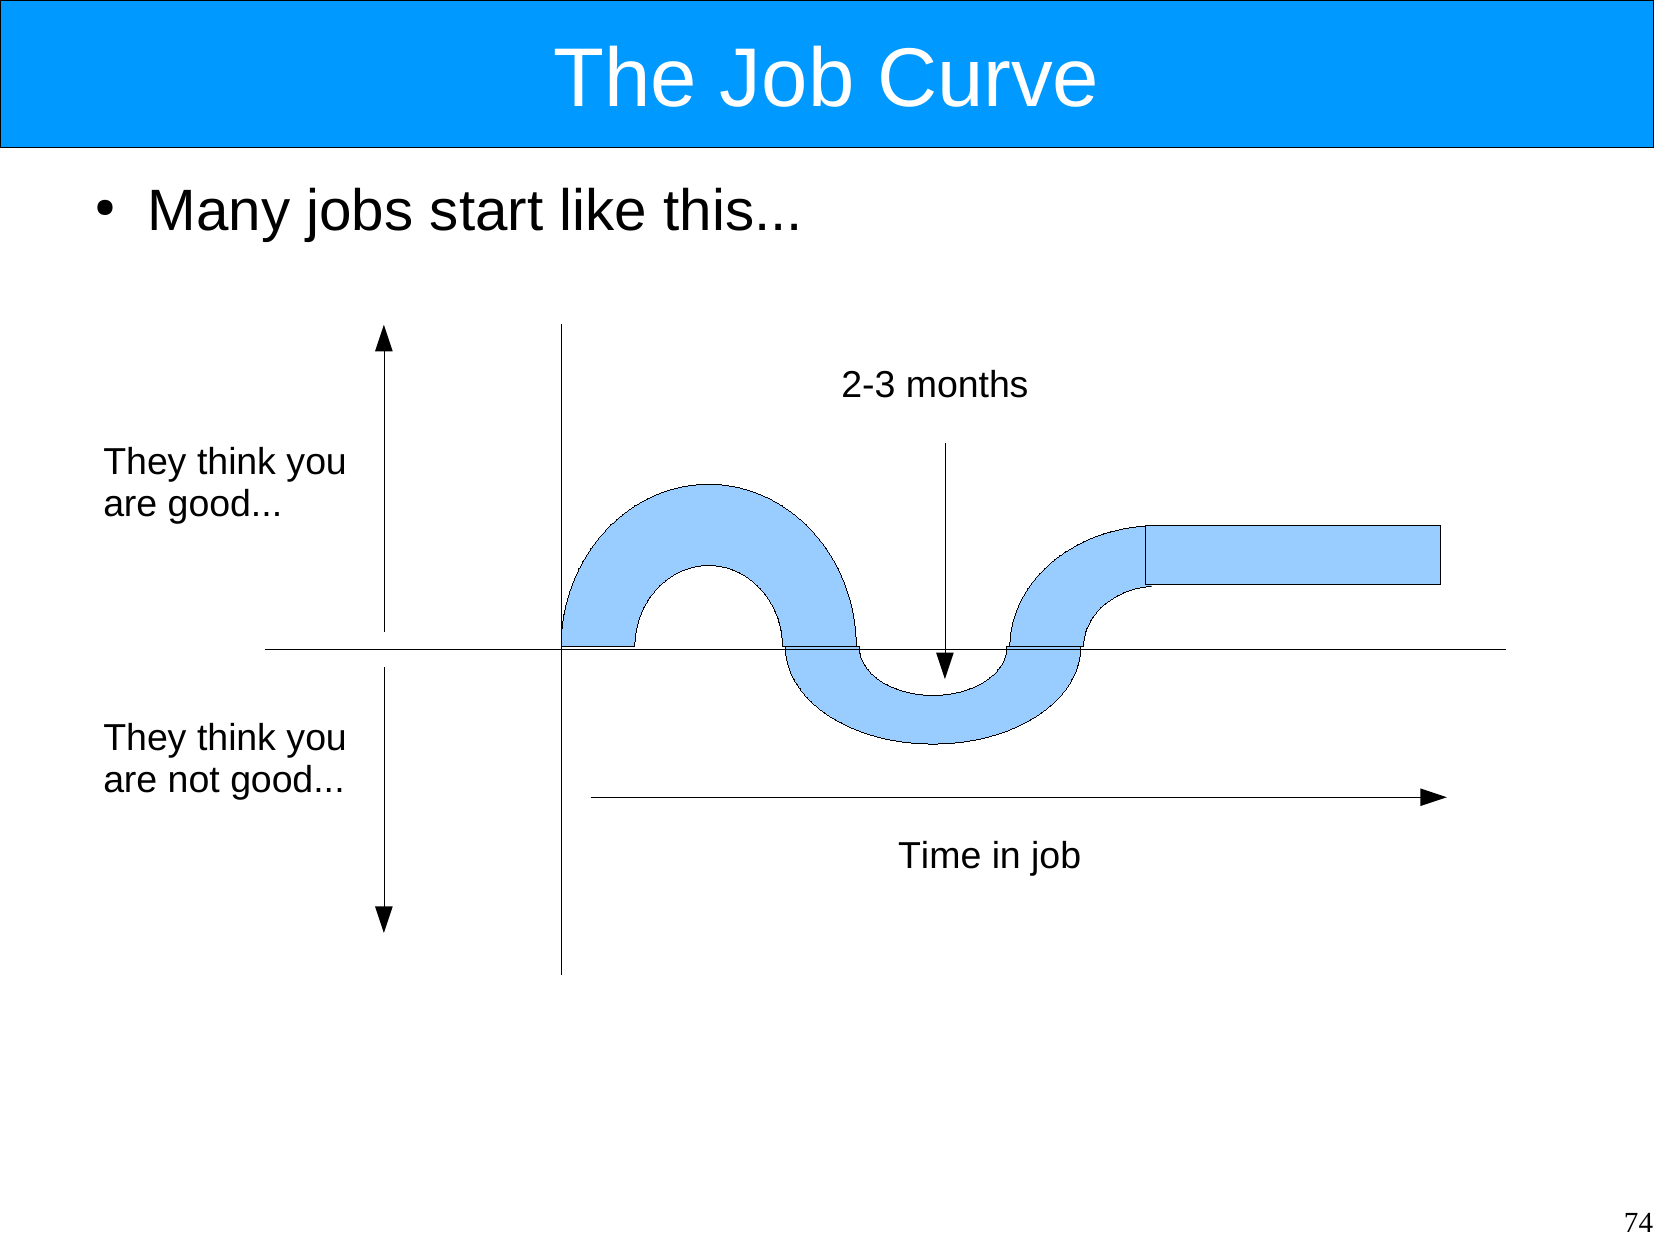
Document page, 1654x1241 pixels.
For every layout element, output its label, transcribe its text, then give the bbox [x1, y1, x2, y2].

list Many jobs start like this... [76, 177, 1565, 1196]
title The Job Curve [82, 21, 1571, 135]
text_box [561, 484, 860, 649]
text_box They think you are not good... [88, 708, 362, 808]
text_box [785, 650, 1081, 745]
text_box They think you are good... [88, 432, 362, 532]
text_box Time in job [883, 826, 1097, 914]
text_box [1006, 442, 1441, 649]
text_box 2-3 months [826, 356, 1044, 443]
